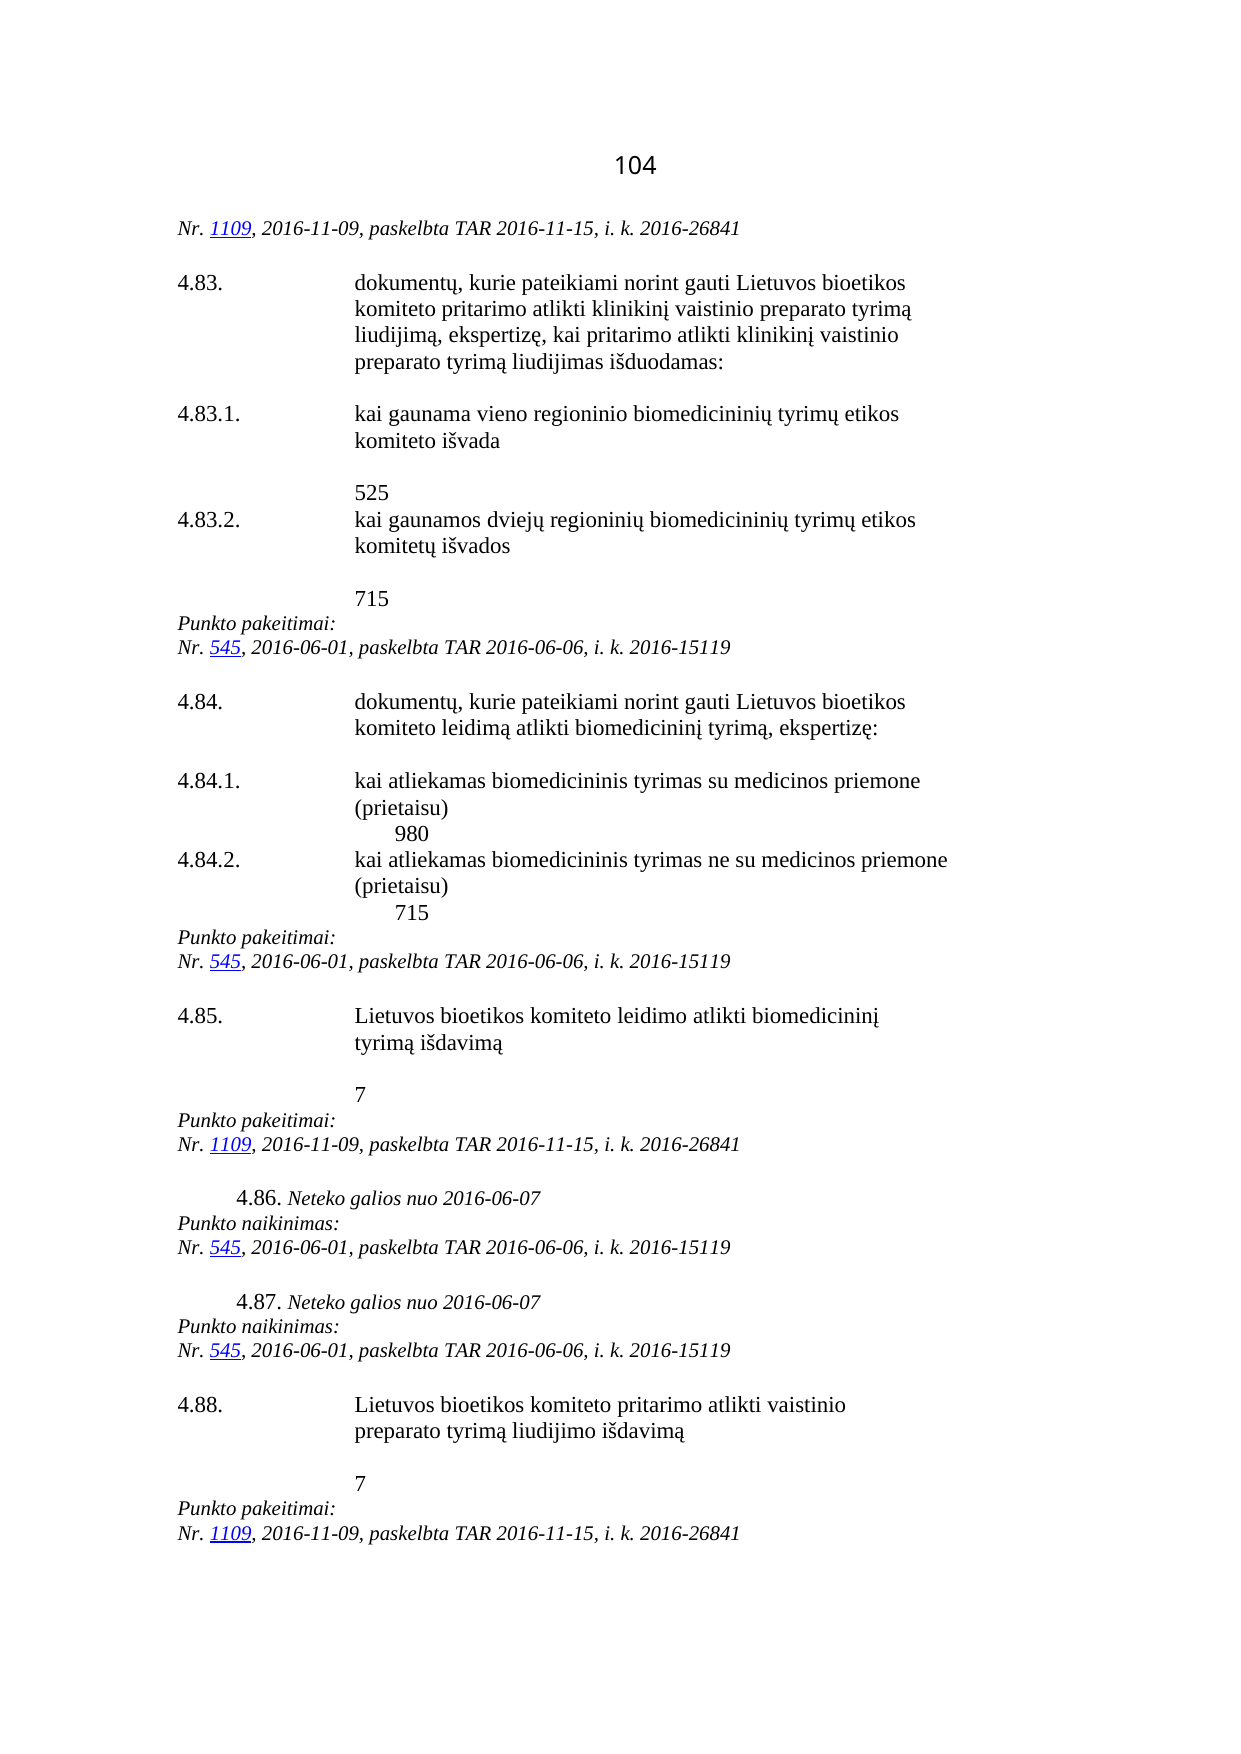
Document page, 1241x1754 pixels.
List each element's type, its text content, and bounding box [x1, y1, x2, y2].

text 4.83.1. kai gaunama vieno regioninio biomedicininių tyrimų etikos komiteto išvada 525 [177, 400, 945, 506]
text Nr. 545, 2016-06-01, paskelbta TAR 2016-06-06, i. k. 2016-15119 [177, 1338, 1093, 1362]
text 4.84.2. kai atliekamas biomedicininis tyrimas ne su medicinos priemone (prietaisu) 715 [177, 846, 975, 925]
text Punkto pakeitimai: [177, 611, 1093, 635]
text 4.83. dokumentų, kurie pateikiami norint gauti Lietuvos bioetikos komiteto pritarimo atlikti klinikinį vaistinio preparato tyrimą liudijimą, ekspertizę, kai pritarimo atlikti klinikinį vaistinio preparato tyrimą liudijimas išduodamas: [177, 269, 945, 400]
text Punkto pakeitimai: [177, 925, 1093, 949]
text Punkto naikinimas: [177, 1211, 1093, 1235]
text 4.84.1. kai atliekamas biomedicininis tyrimas su medicinos priemone (prietaisu) 980 [177, 767, 975, 846]
text Nr. 545, 2016-06-01, paskelbta TAR 2016-06-06, i. k. 2016-15119 [177, 635, 1093, 659]
text 4.84. dokumentų, kurie pateikiami norint gauti Lietuvos bioetikos komiteto leidimą atlikti biomedicininį tyrimą, ekspertizę: [177, 688, 975, 767]
text Punkto pakeitimai: [177, 1496, 1093, 1520]
text Nr. 1109, 2016-11-09, paskelbta TAR 2016-11-15, i. k. 2016-26841 [177, 216, 1093, 240]
text preparato tyrimą liudijimo išdavimą 7 [354, 1417, 892, 1496]
text Punkto naikinimas: [177, 1314, 1093, 1338]
text 4.83.2. kai gaunamos dviejų regioninių biomedicininių tyrimų etikos komitetų išvados 715 [177, 506, 945, 611]
text 4.85. Lietuvos bioetikos komiteto leidimo atlikti biomedicininį [177, 1002, 892, 1028]
text Nr. 1109, 2016-11-09, paskelbta TAR 2016-11-15, i. k. 2016-26841 [177, 1520, 1093, 1544]
text 4.88. Lietuvos bioetikos komiteto pritarimo atlikti vaistinio [177, 1391, 892, 1417]
text Nr. 1109, 2016-11-09, paskelbta TAR 2016-11-15, i. k. 2016-26841 [177, 1132, 1093, 1156]
text 4.86. Neteko galios nuo 2016-06-07 [177, 1184, 1093, 1211]
text 4.87. Neteko galios nuo 2016-06-07 [177, 1288, 1093, 1314]
text Nr. 545, 2016-06-01, paskelbta TAR 2016-06-06, i. k. 2016-15119 [177, 1235, 1093, 1259]
text Punkto pakeitimai: [177, 1108, 1093, 1132]
text tyrimą išdavimą 7 [354, 1028, 892, 1108]
text Nr. 545, 2016-06-01, paskelbta TAR 2016-06-06, i. k. 2016-15119 [177, 949, 1093, 973]
